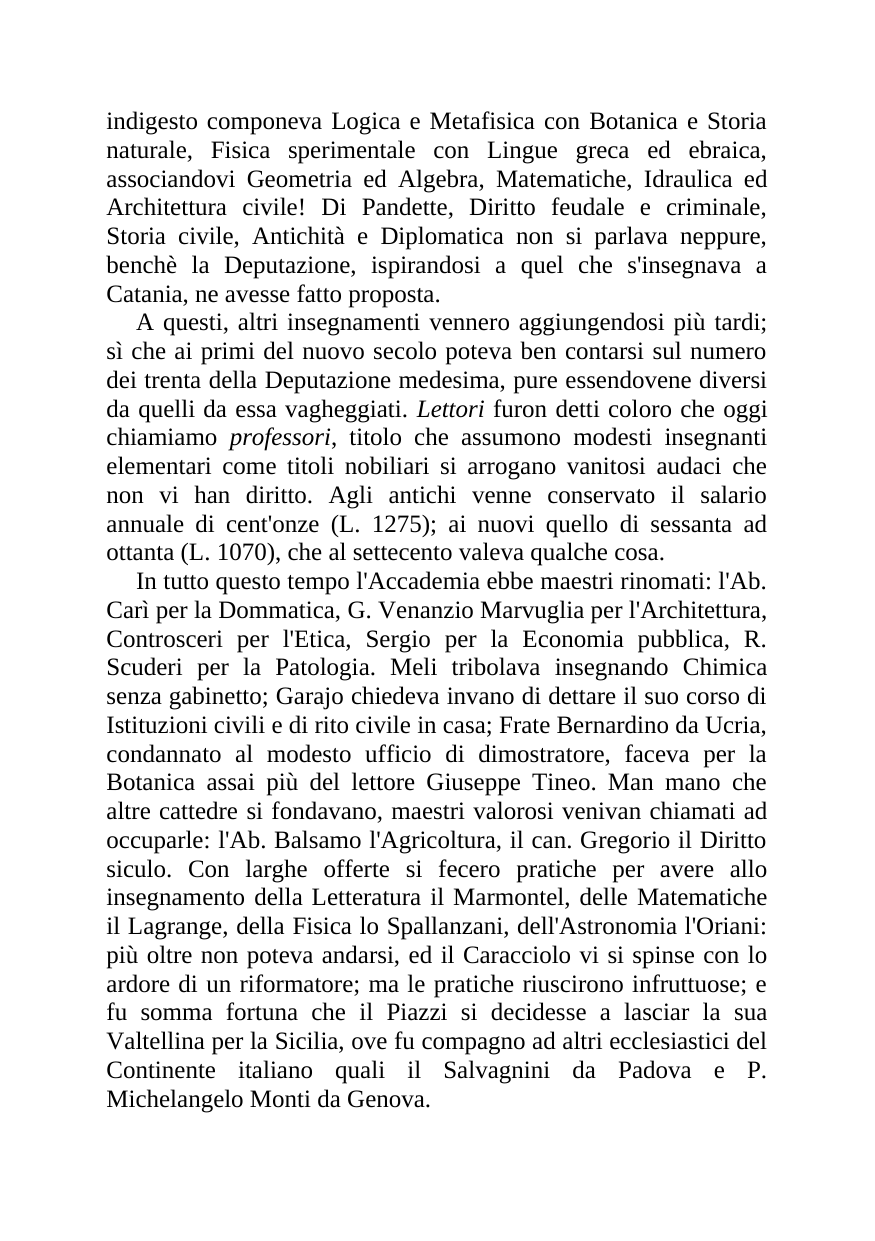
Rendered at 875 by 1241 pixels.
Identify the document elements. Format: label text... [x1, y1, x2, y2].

text A questi, altri insegnamenti vennero aggiungendosi più tardi; sì che ai primi del nuovo secolo poteva ben contarsi sul numero dei trenta della Deputazione medesima, pure essendovene diversi da quelli da essa vagheggiati. Lettori furon detti coloro che oggi chiamiamo professori, titolo che assumono modesti insegnanti elementari come titoli nobiliari si arrogano vanitosi audaci che non vi han diritto. Agli antichi venne conservato il salario annuale di cent'onze (L. 1275); ai nuovi quello di sessanta ad ottanta (L. 1070), che al settecento valeva qualche cosa. [106, 307, 768, 566]
text indigesto componeva Logica e Metafisica con Botanica e Storia naturale, Fisica sperimentale con Lingue greca ed ebraica, associandovi Geometria ed Algebra, Matematiche, Idraulica ed Architettura civile! Di Pandette, Diritto feudale e criminale, Storia civile, Antichità e Diplomatica non si parlava neppure, benchè la Deputazione, ispirandosi a quel che s'insegnava a Catania, ne avesse fatto proposta. [106, 106, 768, 307]
text In tutto questo tempo l'Accademia ebbe maestri rinomati: l'Ab. Carì per la Dommatica, G. Venanzio Marvuglia per l'Architettura, Controsceri per l'Etica, Sergio per la Economia pubblica, R. Scuderi per la Patologia. Meli tribolava insegnando Chimica senza gabinetto; Garajo chiedeva invano di dettare il suo corso di Istituzioni civili e di rito civile in casa; Frate Bernardino da Ucria, condannato al modesto ufficio di dimostratore, faceva per la Botanica assai più del lettore Giuseppe Tineo. Man mano che altre cattedre si fondavano, maestri valorosi venivan chiamati ad occuparle: l'Ab. Balsamo l'Agricoltura, il can. Gregorio il Diritto siculo. Con larghe offerte si fecero pratiche per avere allo insegnamento della Letteratura il Marmontel, delle Matematiche il Lagrange, della Fisica lo Spallanzani, dell'Astronomia l'Oriani: più oltre non poteva andarsi, ed il Caracciolo vi si spinse con lo ardore di un riformatore; ma le pratiche riuscirono infruttuose; e fu somma fortuna che il Piazzi si decidesse a lasciar la sua Valtellina per la Sicilia, ove fu compagno ad altri ecclesiastici del Continente italiano quali il Salvagnini da Padova e P. Michelangelo Monti da Genova. [106, 566, 768, 1112]
